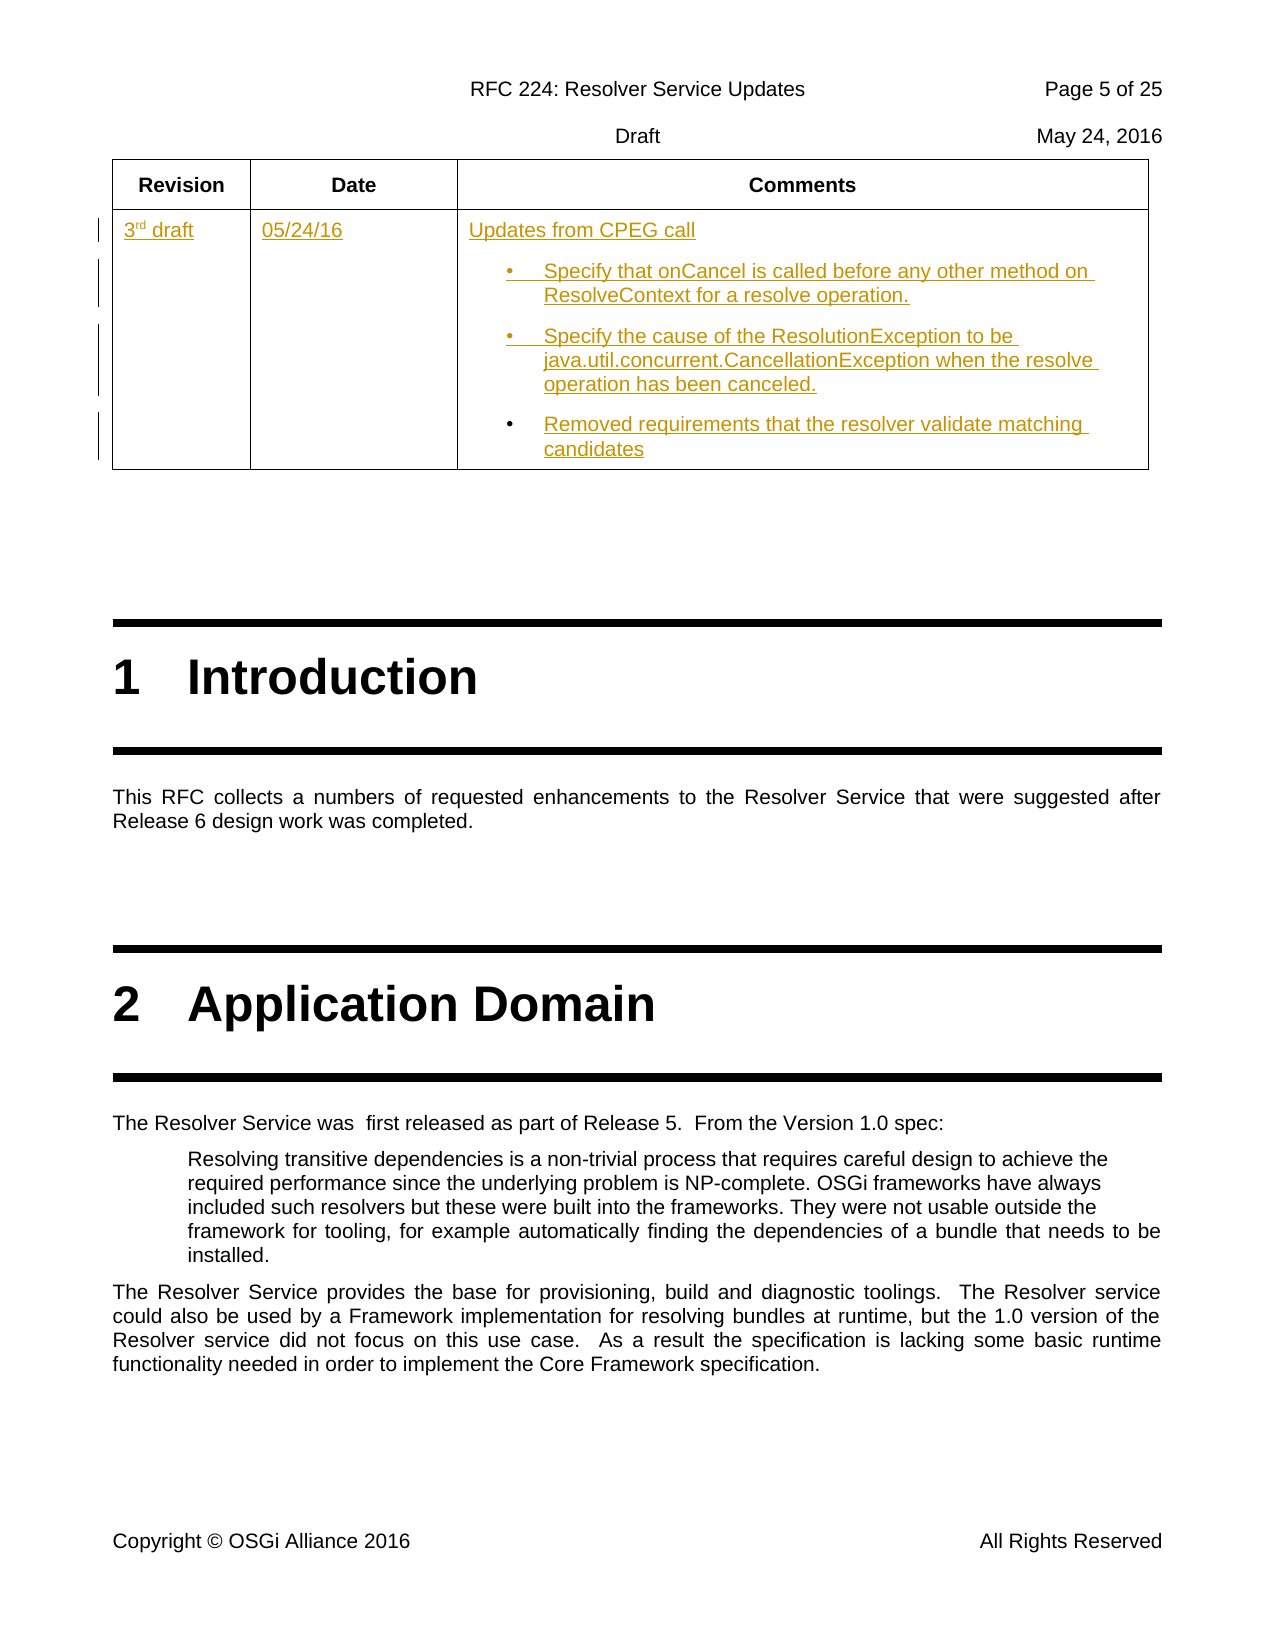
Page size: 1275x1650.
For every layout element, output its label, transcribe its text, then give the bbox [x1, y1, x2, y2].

text required performance since the underlying problem is NP-complete. OSGi frameworks have always [187, 1171, 1162, 1195]
text The Resolver Service provides the base for provisioning, build and diagnostic toolings. The Resolver service could also be used by a Framework implementation for resolving bundles at runtime, but the 1.0 version of the Resolver service did not focus on this use case. As a result the specification is lacking some basic runtime functionality needed in order to implement the Core Framework specification. [112, 1279, 1162, 1375]
table_cell 05/24/16 [251, 210, 457, 469]
table_cell 3rd draft [113, 210, 250, 469]
text included such resolvers but these were built into the frameworks. They were not usable outside the [187, 1195, 1162, 1219]
text The Resolver Service was first released as part of Release 5. From the Version 1.0 spec: [112, 1111, 1162, 1135]
table_header Revision [113, 160, 250, 209]
text This RFC collects a numbers of requested enhancements to the Resolver Service that were suggested after Release 6 design work was completed. [112, 784, 1162, 832]
table_cell Updates from CPEG call Specify that onCancel is called before any other method on ResolveContext for a resolve operation. Specify the cause of the ResolutionException to be java.util.concurrent.CancellationException when the resolve operation has been canceled. Removed requirements that the resolver validate matching candidates [458, 210, 1148, 469]
table_header Date [251, 160, 457, 209]
text Resolving transitive dependencies is a non-trivial process that requires careful design to achieve the [187, 1147, 1162, 1171]
table_header Comments [458, 160, 1148, 209]
subtitle Introduction [112, 620, 1162, 755]
text framework for tooling, for example automatically finding the dependencies of a bundle that needs to be installed. [187, 1219, 1162, 1267]
subtitle Application Domain [112, 946, 1162, 1082]
